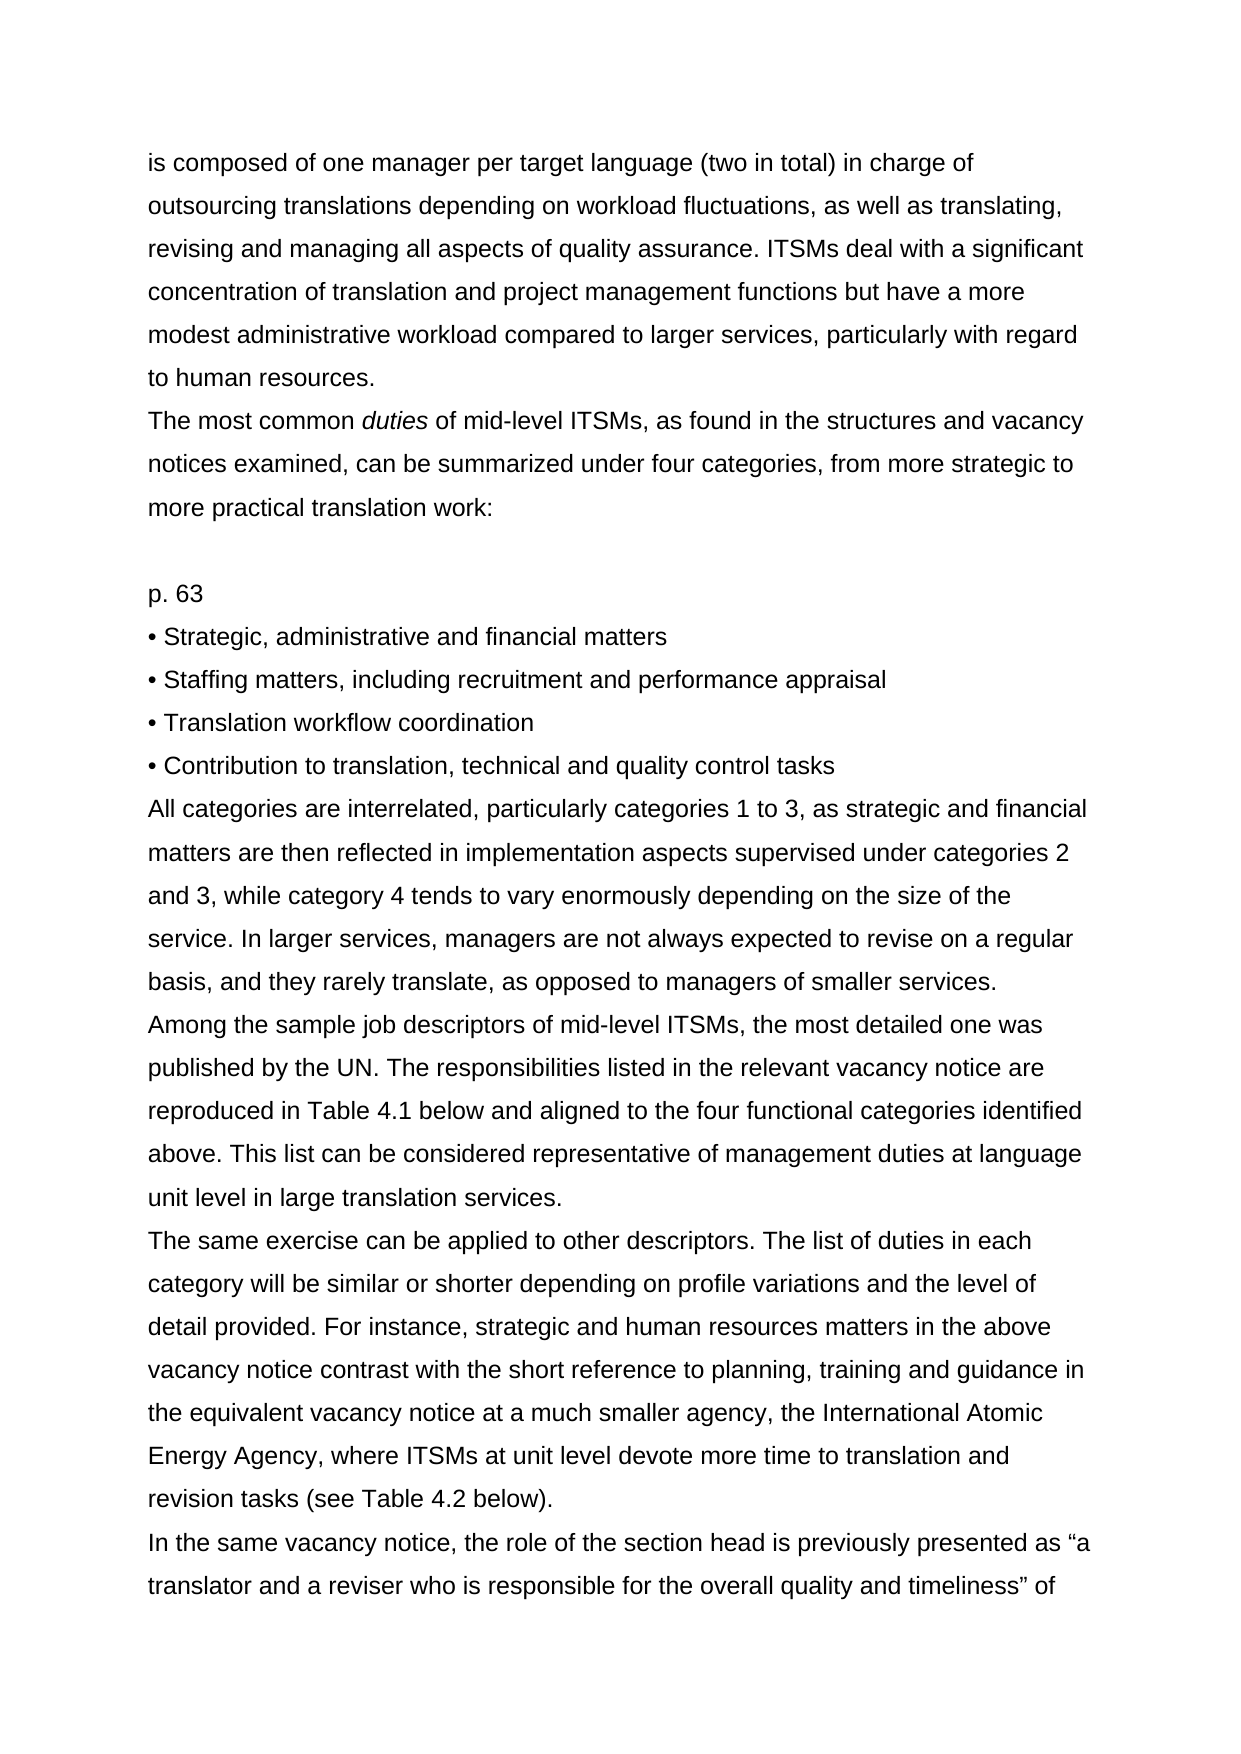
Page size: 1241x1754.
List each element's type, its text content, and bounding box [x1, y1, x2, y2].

text The most common duties of mid-level ITSMs, as found in the structures and vacancy notices examined, can be summarized under four categories, from more strategic to more practical translation work: [148, 406, 1093, 521]
text In the same vacancy notice, the role of the section head is previously presented as “a translator and a reviser who is responsible for the overall quality and timeliness” of [148, 1528, 1093, 1599]
text p. 63 [148, 579, 1093, 608]
text All categories are interrelated, particularly categories 1 to 3, as strategic and financial matters are then reflected in implementation aspects supervised under categories 2 and 3, while category 4 tends to vary enormously depending on the size of the service. In larger services, managers are not always expected to revise on a regular basis, and they rarely translate, as opposed to managers of smaller services. [148, 794, 1093, 996]
text • Staffing matters, including recruitment and performance appraisal [148, 665, 1093, 694]
text is composed of one manager per target language (two in total) in charge of outsourcing translations depending on workload fluctuations, as well as translating, revising and managing all aspects of quality assurance. ITSMs deal with a significant concentration of translation and project management functions but have a more modest administrative workload compared to larger services, particularly with regard to human resources. [148, 148, 1093, 392]
text • Strategic, administrative and financial matters [148, 622, 1093, 651]
text Among the sample job descriptors of mid-level ITSMs, the most detailed one was published by the UN. The responsibilities listed in the relevant vacancy notice are reproduced in Table 4.1 below and aligned to the four functional categories identified above. This list can be considered representative of management duties at language unit level in large translation services. [148, 1010, 1093, 1211]
text • Contribution to translation, technical and quality control tasks [148, 751, 1093, 780]
text • Translation workflow coordination [148, 708, 1093, 737]
text The same exercise can be applied to other descriptors. The list of duties in each category will be similar or shorter depending on profile variations and the level of detail provided. For instance, strategic and human resources matters in the above vacancy notice contrast with the short reference to planning, training and guidance in the equivalent vacancy notice at a much smaller agency, the International Atomic Energy Agency, where ITSMs at unit level devote more time to translation and revision tasks (see Table 4.2 below). [148, 1226, 1093, 1513]
